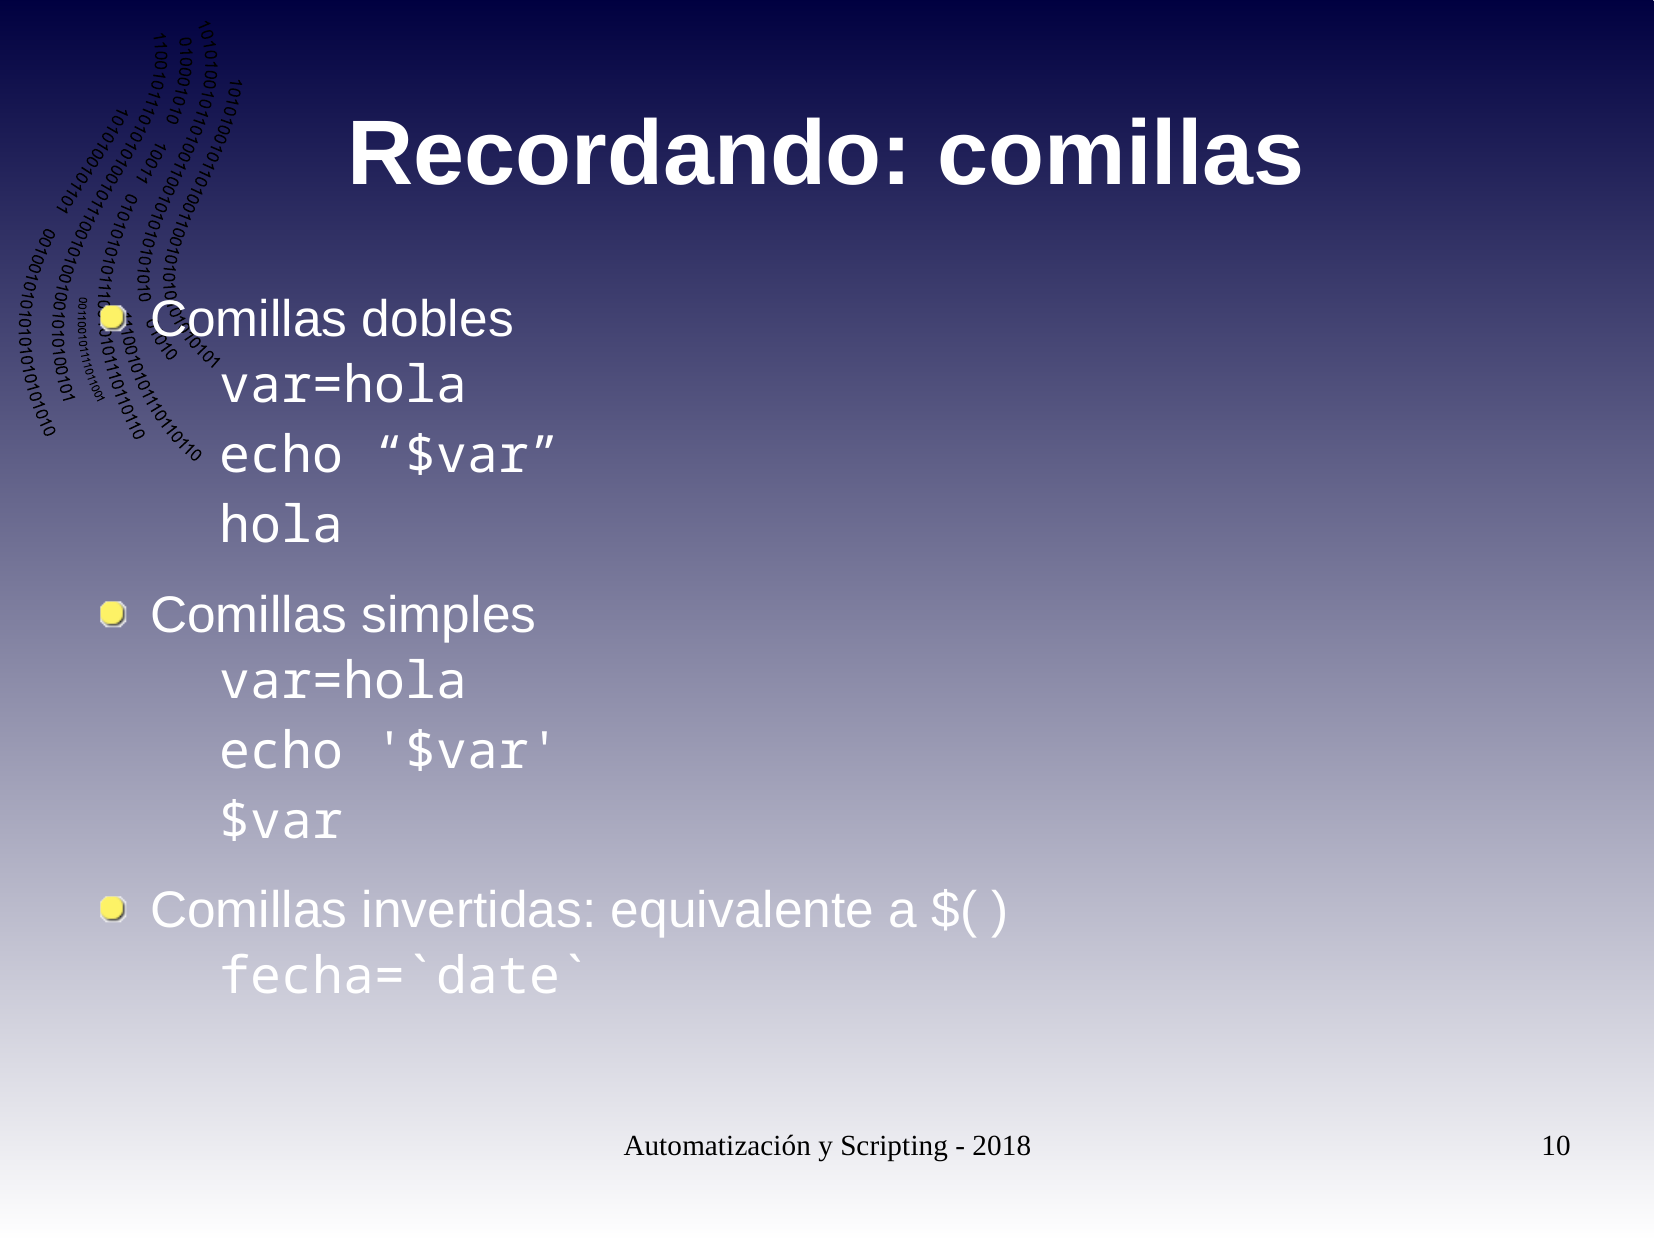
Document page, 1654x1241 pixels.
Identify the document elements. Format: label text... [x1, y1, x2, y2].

title Recordando: comillas [82, 49, 1571, 257]
picture [18, 20, 243, 461]
list Comillas dobles var=hola echo “$var” hola Comillas simples var=hola echo '$var' $var Comillas invertidas: equivalente a $( ) fecha=`date` [82, 290, 1571, 1010]
